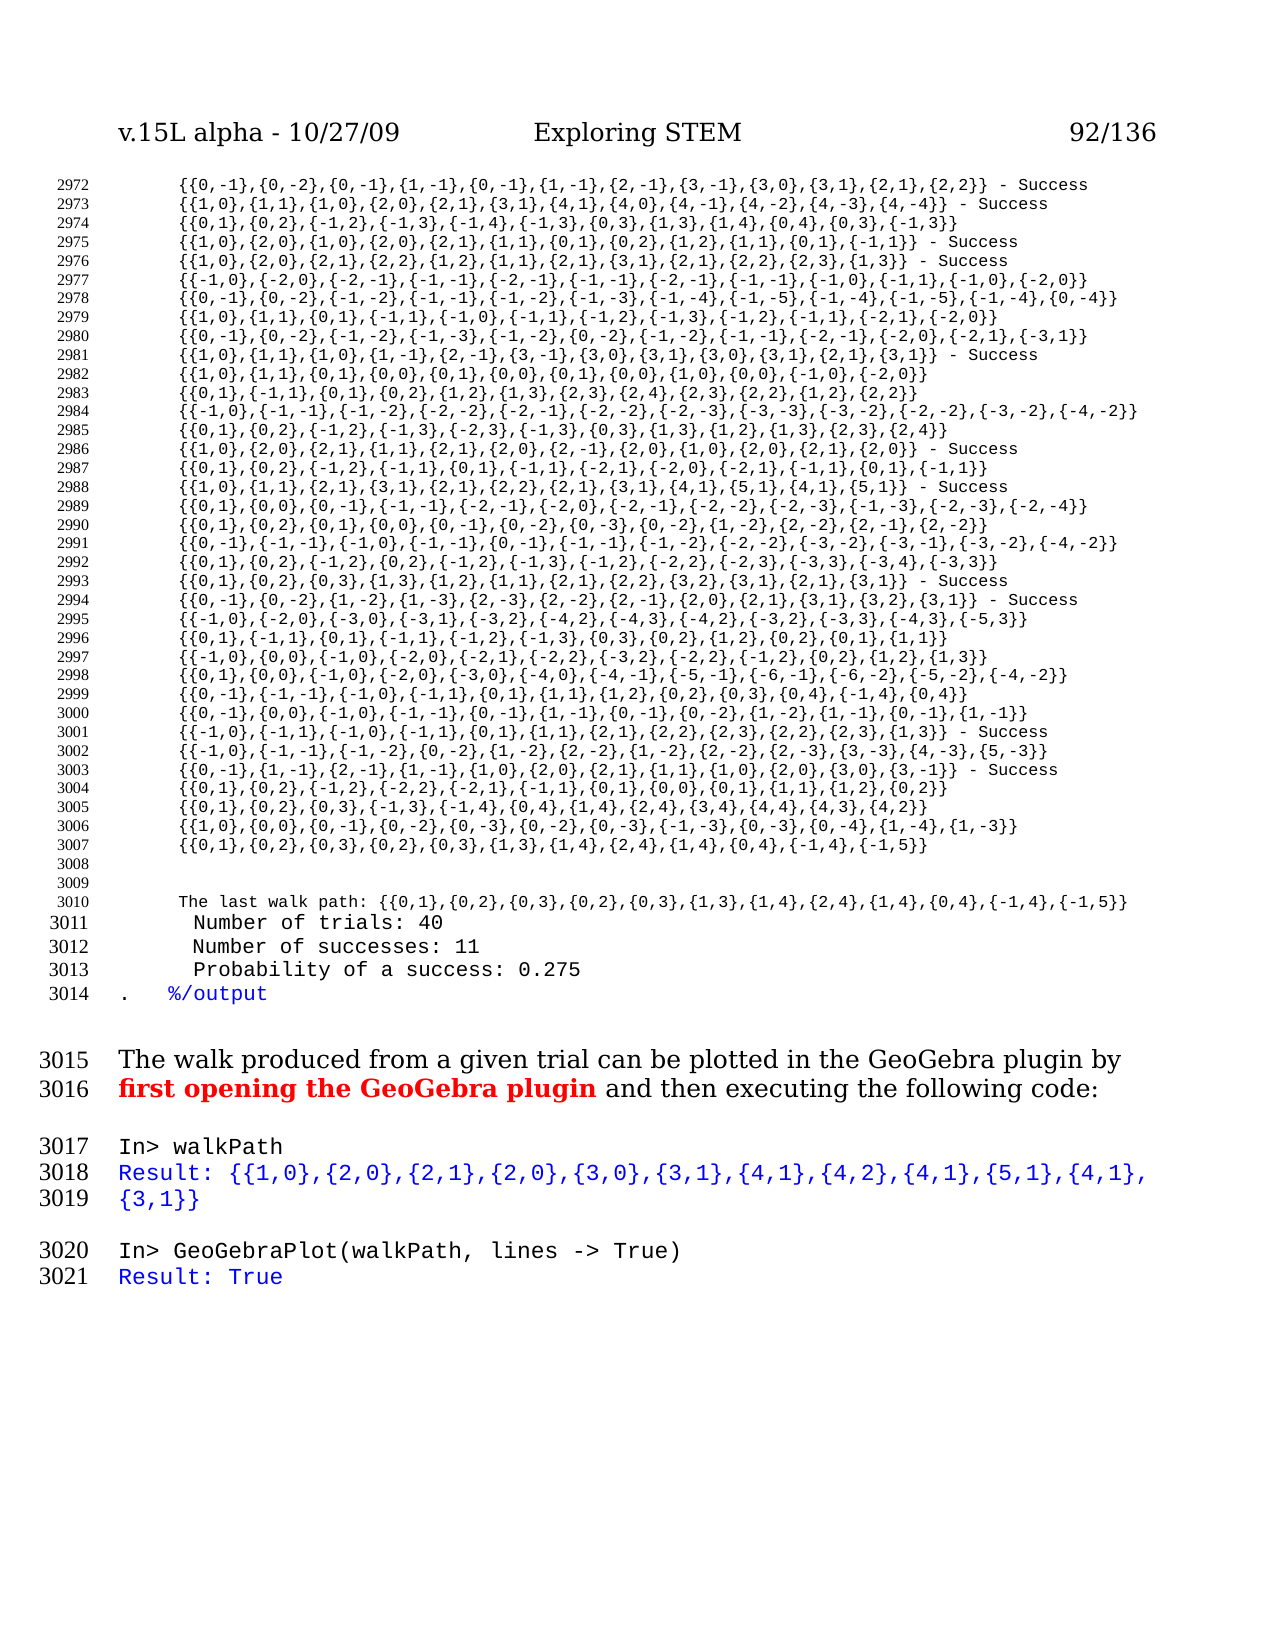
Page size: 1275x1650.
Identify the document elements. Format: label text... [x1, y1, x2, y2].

text {{0,-1},{0,0},{-1,0},{-1,-1},{0,-1},{1,-1},{0,-1},{0,-2},{1,-2},{1,-1},{0,-1},{1,-1}} [118, 705, 1157, 723]
text {{1,0},{1,1},{1,0},{1,-1},{2,-1},{3,-1},{3,0},{3,1},{3,0},{3,1},{2,1},{3,1}} - Success [118, 346, 1157, 365]
text {{0,1},{0,2},{0,1},{0,0},{0,-1},{0,-2},{0,-3},{0,-2},{1,-2},{2,-2},{2,-1},{2,-2}} [118, 516, 1157, 535]
text {{0,1},{0,2},{-1,2},{-2,2},{-2,1},{-1,1},{0,1},{0,0},{0,1},{1,1},{1,2},{0,2}} [118, 780, 1157, 799]
text {{1,0},{2,0},{2,1},{1,1},{2,1},{2,0},{2,-1},{2,0},{1,0},{2,0},{2,1},{2,0}} - Success [118, 441, 1157, 459]
text Result: {{1,0},{2,0},{2,1},{2,0},{3,0},{3,1},{4,1},{4,2},{4,1},{5,1},{4,1},{3,1}} [118, 1162, 1157, 1213]
text In> GeoGebraPlot(walkPath, lines -> True) [118, 1239, 1157, 1265]
text {{0,-1},{0,-2},{-1,-2},{-1,-1},{-1,-2},{-1,-3},{-1,-4},{-1,-5},{-1,-4},{-1,-5},{-1,-4},{0,-4}} [118, 290, 1157, 309]
text {{1,0},{1,1},{0,1},{-1,1},{-1,0},{-1,1},{-1,2},{-1,3},{-1,2},{-1,1},{-2,1},{-2,0}} [118, 309, 1157, 328]
text {{0,-1},{0,-2},{1,-2},{1,-3},{2,-3},{2,-2},{2,-1},{2,0},{2,1},{3,1},{3,2},{3,1}} - Success [118, 592, 1157, 610]
text {{-1,0},{-2,0},{-3,0},{-3,1},{-3,2},{-4,2},{-4,3},{-4,2},{-3,2},{-3,3},{-4,3},{-5,3}} [118, 610, 1157, 629]
text {{0,1},{0,0},{-1,0},{-2,0},{-3,0},{-4,0},{-4,-1},{-5,-1},{-6,-1},{-6,-2},{-5,-2},{-4,-2}} [118, 667, 1157, 686]
text {{1,0},{1,1},{2,1},{3,1},{2,1},{2,2},{2,1},{3,1},{4,1},{5,1},{4,1},{5,1}} - Success [118, 478, 1157, 497]
text The last walk path: {{0,1},{0,2},{0,3},{0,2},{0,3},{1,3},{1,4},{2,4},{1,4},{0,4},{-1,4},{-1,5}} [118, 893, 1157, 912]
text In> walkPath [118, 1136, 1157, 1162]
text {{0,1},{0,2},{-1,2},{0,2},{-1,2},{-1,3},{-1,2},{-2,2},{-2,3},{-3,3},{-3,4},{-3,3}} [118, 554, 1157, 573]
text {{-1,0},{0,0},{-1,0},{-2,0},{-2,1},{-2,2},{-3,2},{-2,2},{-1,2},{0,2},{1,2},{1,3}} [118, 648, 1157, 667]
text {{0,1},{0,2},{-1,2},{-1,3},{-1,4},{-1,3},{0,3},{1,3},{1,4},{0,4},{0,3},{-1,3}} [118, 214, 1157, 233]
text Probability of a success: 0.275 [118, 959, 1157, 983]
text Number of trials: 40 [118, 912, 1157, 936]
text {{-1,0},{-1,1},{-1,0},{-1,1},{0,1},{1,1},{2,1},{2,2},{2,3},{2,2},{2,3},{1,3}} - Success [118, 723, 1157, 742]
text The walk produced from a given trial can be plotted in the GeoGebra plugin by first opening the GeoGebra plugin and then executing the following code: [118, 1045, 1157, 1104]
text {{0,1},{0,2},{-1,2},{-1,3},{-2,3},{-1,3},{0,3},{1,3},{1,2},{1,3},{2,3},{2,4}} [118, 422, 1157, 441]
text {{0,-1},{0,-2},{0,-1},{1,-1},{0,-1},{1,-1},{2,-1},{3,-1},{3,0},{3,1},{2,1},{2,2}} - Success [118, 177, 1157, 196]
text {{0,-1},{1,-1},{2,-1},{1,-1},{1,0},{2,0},{2,1},{1,1},{1,0},{2,0},{3,0},{3,-1}} - Success [118, 761, 1157, 780]
text {{0,1},{0,0},{0,-1},{-1,-1},{-2,-1},{-2,0},{-2,-1},{-2,-2},{-2,-3},{-1,-3},{-2,-3},{-2,-4}} [118, 497, 1157, 516]
text {{0,-1},{-1,-1},{-1,0},{-1,-1},{0,-1},{-1,-1},{-1,-2},{-2,-2},{-3,-2},{-3,-1},{-3,-2},{-4,-2}} [118, 535, 1157, 554]
text {{0,-1},{0,-2},{-1,-2},{-1,-3},{-1,-2},{0,-2},{-1,-2},{-1,-1},{-2,-1},{-2,0},{-2,1},{-3,1}} [118, 328, 1157, 346]
text {{-1,0},{-1,-1},{-1,-2},{-2,-2},{-2,-1},{-2,-2},{-2,-3},{-3,-3},{-3,-2},{-2,-2},{-3,-2},{-4,-2}} [118, 403, 1157, 422]
text {{0,-1},{-1,-1},{-1,0},{-1,1},{0,1},{1,1},{1,2},{0,2},{0,3},{0,4},{-1,4},{0,4}} [118, 686, 1157, 705]
text {{1,0},{1,1},{0,1},{0,0},{0,1},{0,0},{0,1},{0,0},{1,0},{0,0},{-1,0},{-2,0}} [118, 365, 1157, 384]
text {{1,0},{0,0},{0,-1},{0,-2},{0,-3},{0,-2},{0,-3},{-1,-3},{0,-3},{0,-4},{1,-4},{1,-3}} [118, 818, 1157, 837]
text . %/output [118, 983, 1157, 1007]
text {{0,1},{0,2},{0,3},{0,2},{0,3},{1,3},{1,4},{2,4},{1,4},{0,4},{-1,4},{-1,5}} [118, 837, 1157, 856]
text {{1,0},{1,1},{1,0},{2,0},{2,1},{3,1},{4,1},{4,0},{4,-1},{4,-2},{4,-3},{4,-4}} - Success [118, 196, 1157, 214]
text Result: True [118, 1265, 1157, 1291]
text {{0,1},{0,2},{0,3},{-1,3},{-1,4},{0,4},{1,4},{2,4},{3,4},{4,4},{4,3},{4,2}} [118, 799, 1157, 818]
text {{1,0},{2,0},{1,0},{2,0},{2,1},{1,1},{0,1},{0,2},{1,2},{1,1},{0,1},{-1,1}} - Success [118, 233, 1157, 252]
text {{0,1},{-1,1},{0,1},{-1,1},{-1,2},{-1,3},{0,3},{0,2},{1,2},{0,2},{0,1},{1,1}} [118, 629, 1157, 648]
text {{-1,0},{-1,-1},{-1,-2},{0,-2},{1,-2},{2,-2},{1,-2},{2,-2},{2,-3},{3,-3},{4,-3},{5,-3}} [118, 742, 1157, 761]
text {{-1,0},{-2,0},{-2,-1},{-1,-1},{-2,-1},{-1,-1},{-2,-1},{-1,-1},{-1,0},{-1,1},{-1,0},{-2,0}} [118, 271, 1157, 290]
text {{0,1},{-1,1},{0,1},{0,2},{1,2},{1,3},{2,3},{2,4},{2,3},{2,2},{1,2},{2,2}} [118, 384, 1157, 403]
text Number of successes: 11 [118, 936, 1157, 959]
text {{0,1},{0,2},{0,3},{1,3},{1,2},{1,1},{2,1},{2,2},{3,2},{3,1},{2,1},{3,1}} - Success [118, 573, 1157, 592]
text {{0,1},{0,2},{-1,2},{-1,1},{0,1},{-1,1},{-2,1},{-2,0},{-2,1},{-1,1},{0,1},{-1,1}} [118, 459, 1157, 478]
text {{1,0},{2,0},{2,1},{2,2},{1,2},{1,1},{2,1},{3,1},{2,1},{2,2},{2,3},{1,3}} - Success [118, 252, 1157, 271]
